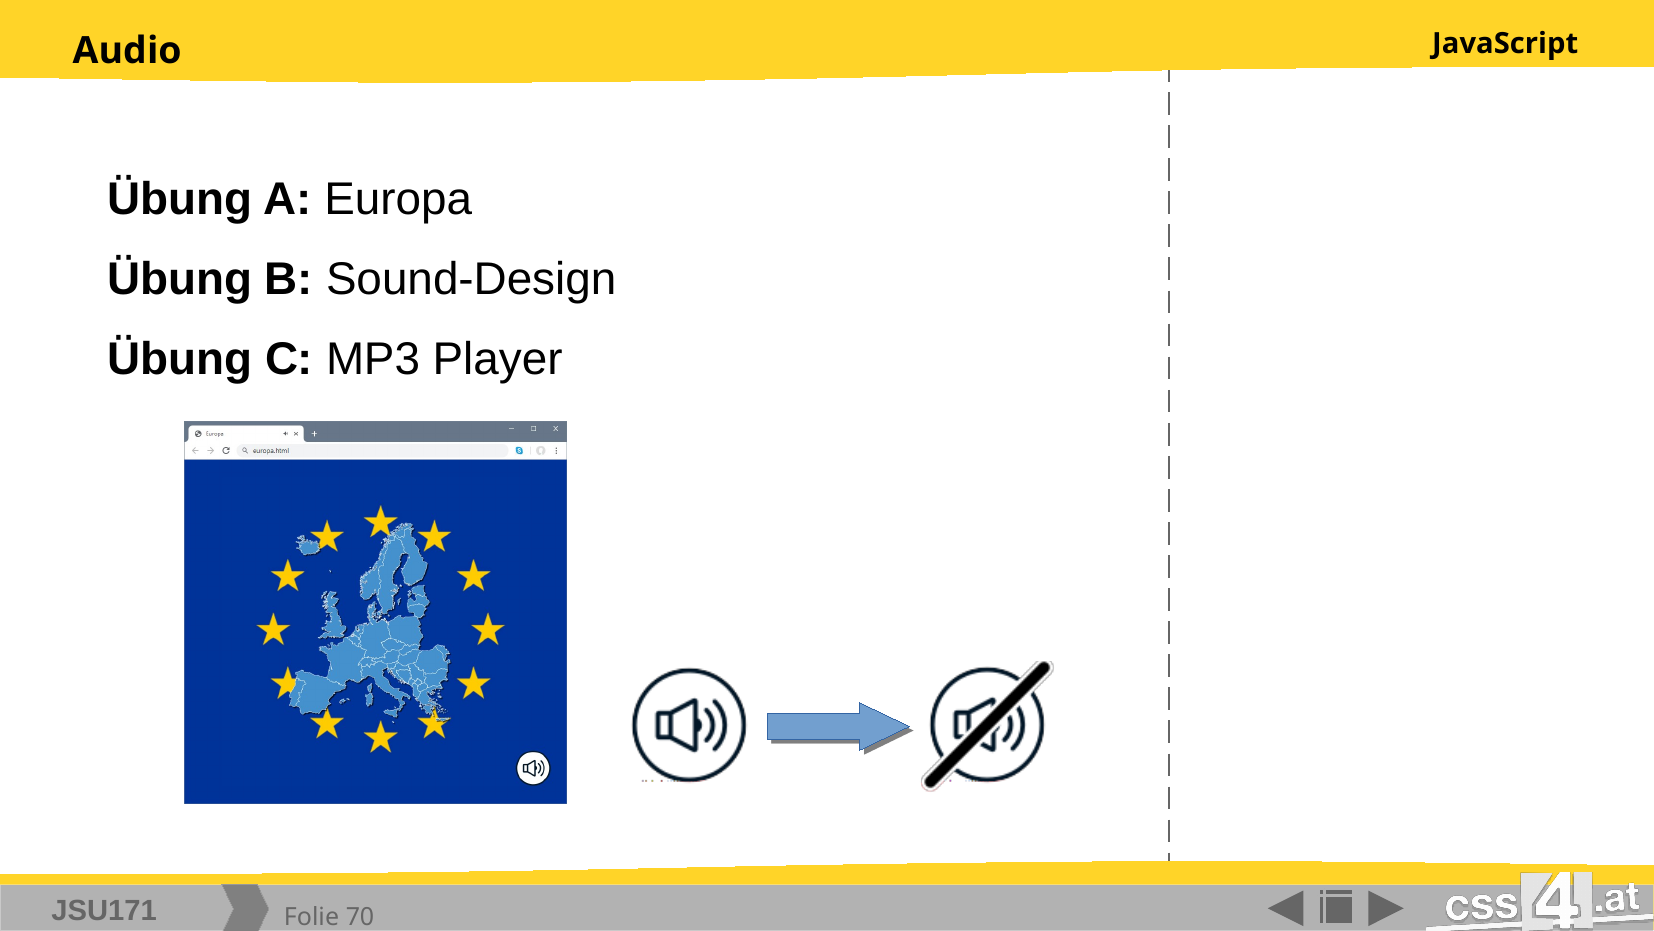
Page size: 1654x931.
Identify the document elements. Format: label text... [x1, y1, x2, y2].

text_box [0, 0, 1654, 83]
text_box [767, 702, 910, 751]
text_box JavaScript [1417, 15, 1607, 60]
text_box JSU171 [36, 886, 209, 931]
picture [909, 661, 1066, 804]
text_box Audio [57, 16, 416, 69]
text_box Folie <Foliennummer> [269, 891, 542, 931]
text_box Übung A: Europa [92, 165, 618, 232]
picture [625, 658, 768, 804]
picture [184, 421, 567, 804]
text_box Übung C: MP3 Player [92, 325, 620, 392]
text_box Übung B: Sound-Design [92, 245, 632, 312]
picture [1426, 872, 1654, 931]
text_box [0, 861, 1654, 931]
